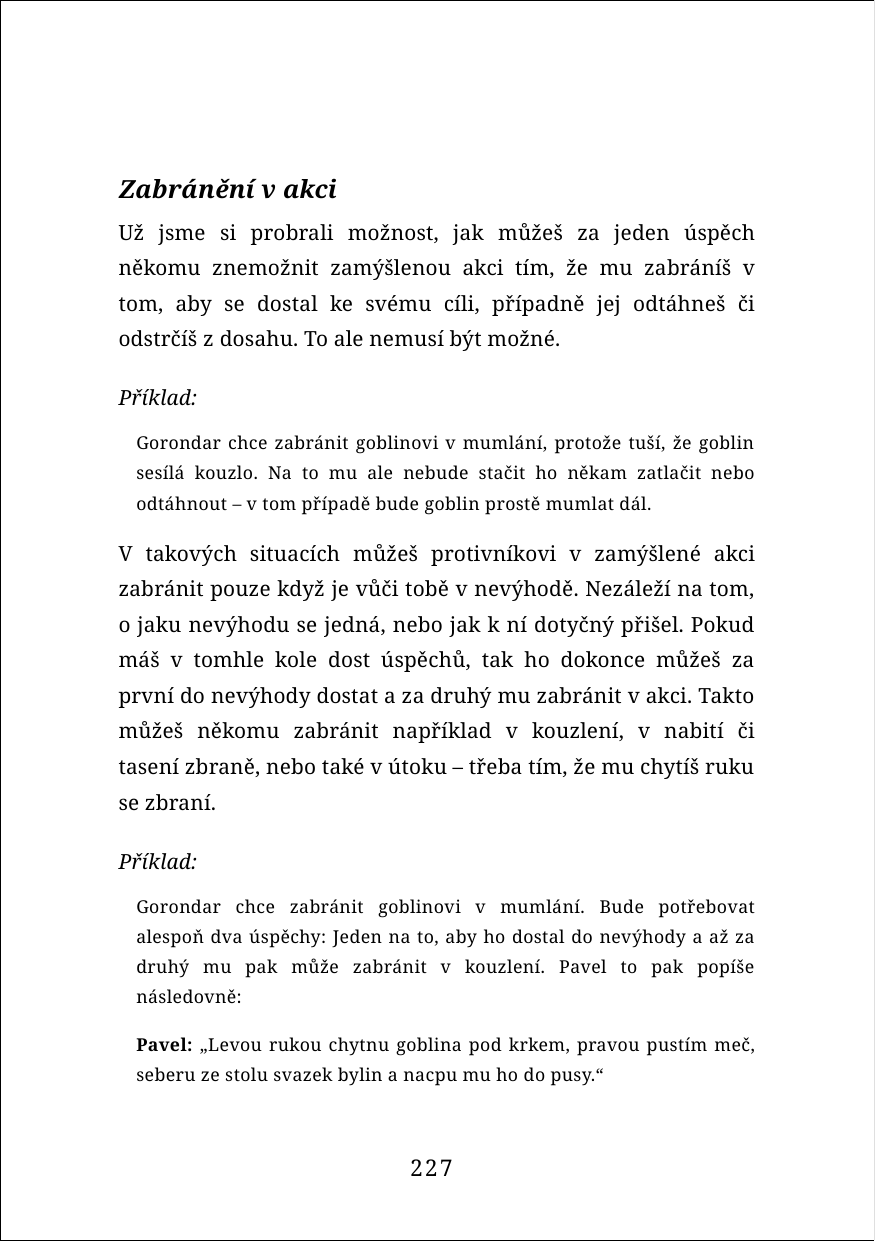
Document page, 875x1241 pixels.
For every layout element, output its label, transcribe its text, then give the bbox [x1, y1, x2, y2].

text Už jsme si probrali možnost, jak můžeš za jeden úspěch někomu znemožnit zamýšlenou akci tím, že mu zabráníš v tom, aby se dostal ke svému cíli, případně jej odtáhneš či odstrčíš z dosahu. To ale nemusí být možné. [118, 218, 756, 353]
text Gorondar chce zabránit goblinovi v mumlání, protože tuší, že goblin sesílá kouzlo. Na to mu ale nebude stačit ho někam zatlačit nebo odtáhnout – v tom případě bude goblin prostě mumlat dál. [136, 431, 756, 515]
text Příklad: [118, 847, 756, 875]
text Příklad: [118, 383, 756, 412]
subtitle Zabránění v akci [118, 172, 756, 206]
text Pavel: „Levou rukou chytnu goblina pod krkem, pravou pustím meč, seberu ze stolu svazek bylin a nacpu mu ho do pusy.“ [136, 1033, 756, 1087]
text Gorondar chce zabránit goblinovi v mumlání. Bude potřebovat alespoň dva úspěchy: Jeden na to, aby ho dostal do nevýhody a až za druhý mu pak může zabránit v kouzlení. Pavel to pak popíše následovně: [136, 894, 756, 1009]
text V takových situacích můžeš protivníkovi v zamýšlené akci zabránit pouze když je vůči tobě v nevýhodě. Nezáleží na tom, o jaku nevýhodu se jedná, nebo jak k ní dotyčný přišel. Pokud máš v tomhle kole dost úspěchů, tak ho dokonce můžeš za první do nevýhody dostat a za druhý mu zabránit v akci. Takto můžeš někomu zabránit například v kouzlení, v nabití či tasení zbraně, nebo také v útoku – třeba tím, že mu chytíš ruku se zbraní. [118, 539, 756, 816]
